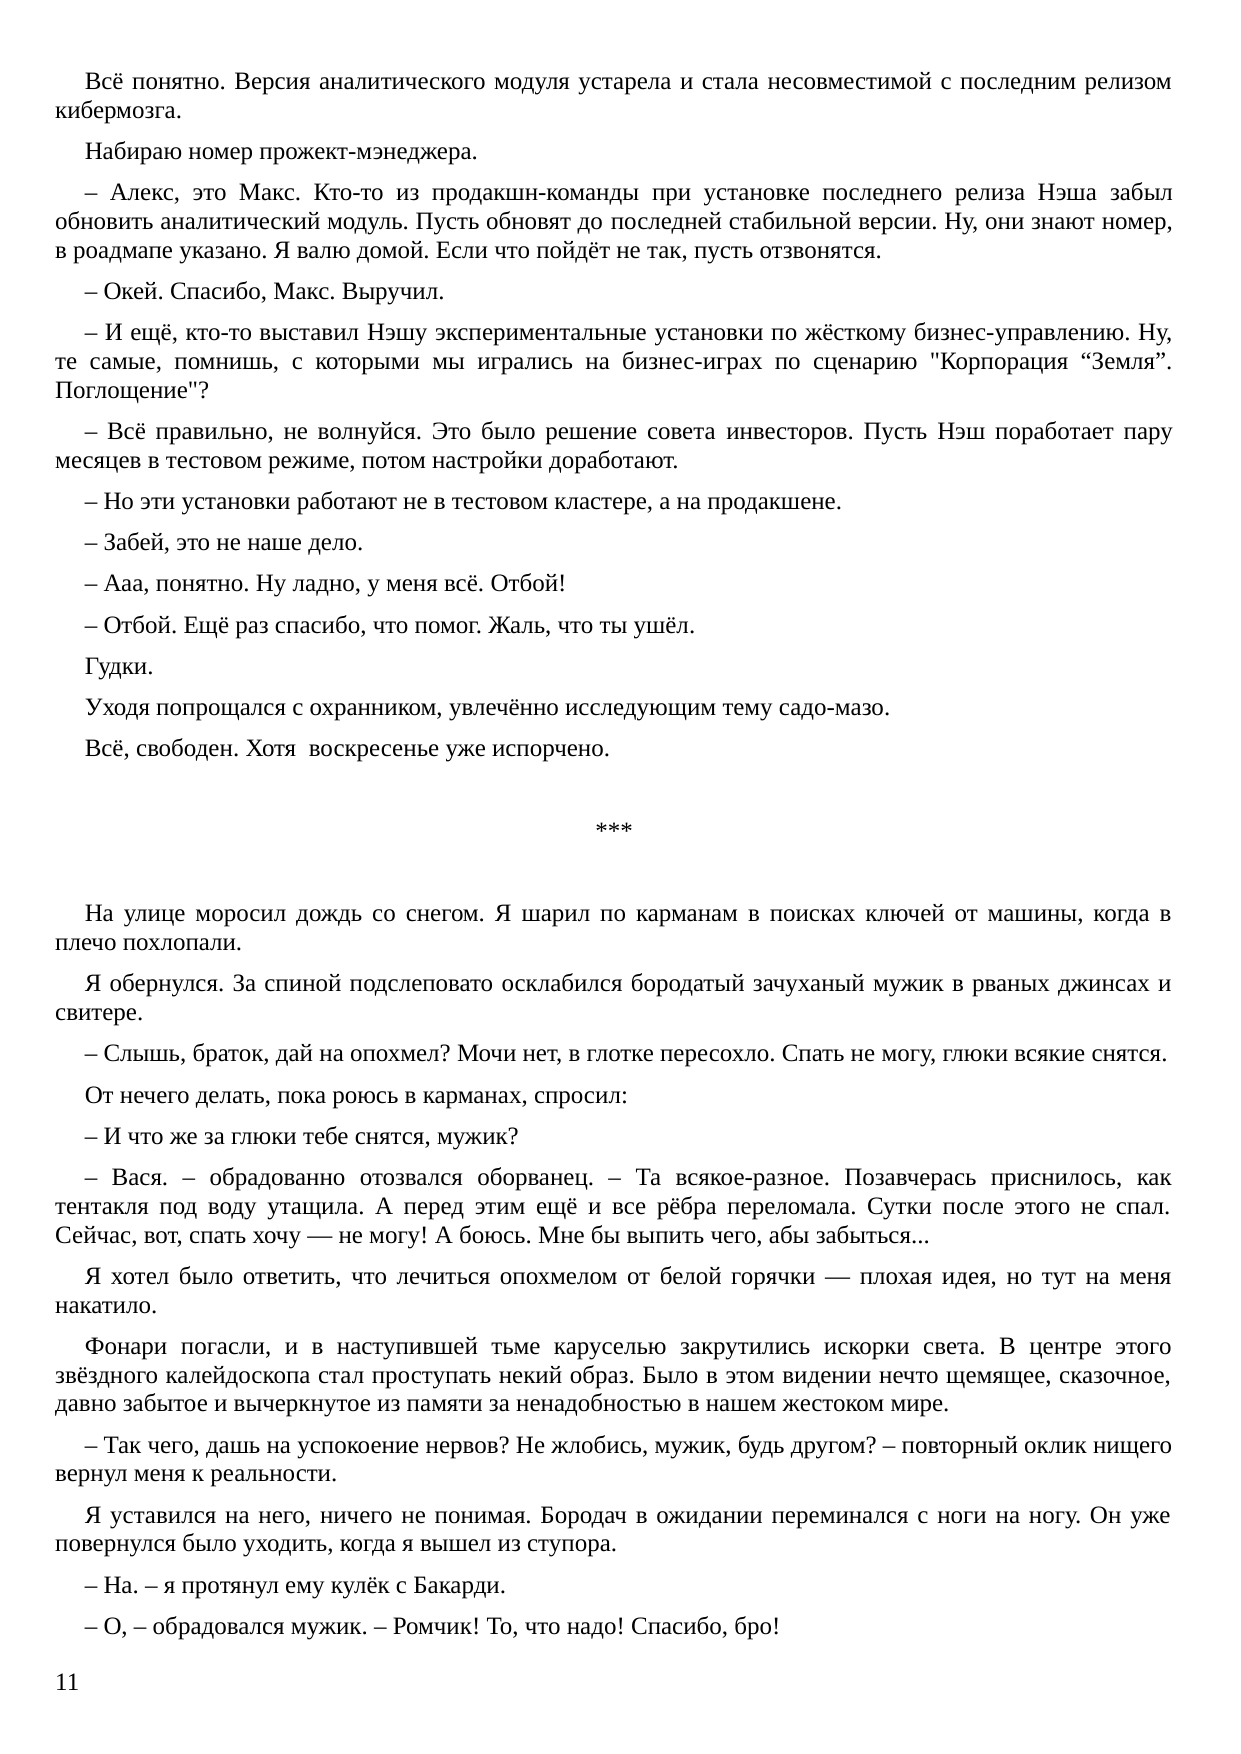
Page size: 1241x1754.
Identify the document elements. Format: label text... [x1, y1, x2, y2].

text – Отбой. Ещё раз спасибо, что помог. Жаль, что ты ушёл. [55, 610, 1173, 638]
text На улице моросил дождь со снегом. Я шарил по карманам в поисках ключей от машины, когда в плечо похлопали. [55, 898, 1173, 956]
text – Ааа, понятно. Ну ладно, у меня всё. Отбой! [55, 568, 1173, 597]
text – Забей, это не наше дело. [55, 527, 1173, 556]
text – Алекс, это Макс. Кто-то из продакшн-команды при установке последнего релиза Нэша забыл обновить аналитический модуль. Пусть обновят до последней стабильной версии. Ну, они знают номер, в роадмапе указано. Я валю домой. Если что пойдёт не так, пусть отзвонятся. [55, 177, 1173, 263]
text – И что же за глюки тебе снятся, мужик? [55, 1121, 1173, 1150]
text Набираю номер прожект-мэнеджера. [55, 136, 1173, 165]
text *** [55, 816, 1173, 845]
text Я уставился на него, ничего не понимая. Бородач в ожидании переминался с ноги на ногу. Он уже повернулся было уходить, когда я вышел из ступора. [55, 1500, 1173, 1557]
text – Всё правильно, не волнуйся. Это было решение совета инвесторов. Пусть Нэш поработает пару месяцев в тестовом режиме, потом настройки доработают. [55, 416, 1173, 473]
text – Но эти установки работают не в тестовом кластере, а на продакшене. [55, 486, 1173, 515]
text Всё, свободен. Хотя воскресенье уже испорчено. [55, 733, 1173, 762]
text – Слышь, браток, дай на опохмел? Мочи нет, в глотке пересохло. Спать не могу, глюки всякие снятся. [55, 1038, 1173, 1067]
text Я хотел было ответить, что лечиться опохмелом от белой горячки — плохая идея, но тут на меня накатило. [55, 1261, 1173, 1318]
text – О, – обрадовался мужик. – Ромчик! То, что надо! Спасибо, бро! [55, 1611, 1173, 1640]
text Гудки. [55, 651, 1173, 680]
text – И ещё, кто-то выставил Нэшу экспериментальные установки по жёсткому бизнес-управлению. Ну, те самые, помнишь, с которыми мы игрались на бизнес-играх по сценарию "Корпорация “Земля”. Поглощение"? [55, 317, 1173, 403]
text – На. – я протянул ему кулёк с Бакарди. [55, 1570, 1173, 1598]
text Я обернулся. За спиной подслеповато осклабился бородатый зачуханый мужик в рваных джинсах и свитере. [55, 968, 1173, 1026]
text – Вася. – обрадованно отозвался оборванец. – Та всякое-разное. Позавчерась приснилось, как тентакля под воду утащила. А перед этим ещё и все рёбра переломала. Сутки после этого не спал. Сейчас, вот, спать хочу — не могу! А боюсь. Мне бы выпить чего, абы забыться... [55, 1162, 1173, 1248]
text Всё понятно. Версия аналитического модуля устарела и стала несовместимой с последним релизом кибермозга. [55, 66, 1173, 123]
text Фонари погасли, и в наступившей тьме каруселью закрутились искорки света. В центре этого звёздного калейдоскопа стал проступать некий образ. Было в этом видении нечто щемящее, сказочное, давно забытое и вычеркнутое из памяти за ненадобностью в нашем жестоком мире. [55, 1331, 1173, 1417]
text От нечего делать, пока роюсь в карманах, спросил: [55, 1080, 1173, 1108]
text Уходя попрощался с охранником, увлечённо исследующим тему садо-мазо. [55, 692, 1173, 721]
text – Так чего, дашь на успокоение нервов? Не жлобись, мужик, будь другом? – повторный оклик нищего вернул меня к реальности. [55, 1430, 1173, 1487]
text – Окей. Спасибо, Макс. Выручил. [55, 276, 1173, 305]
